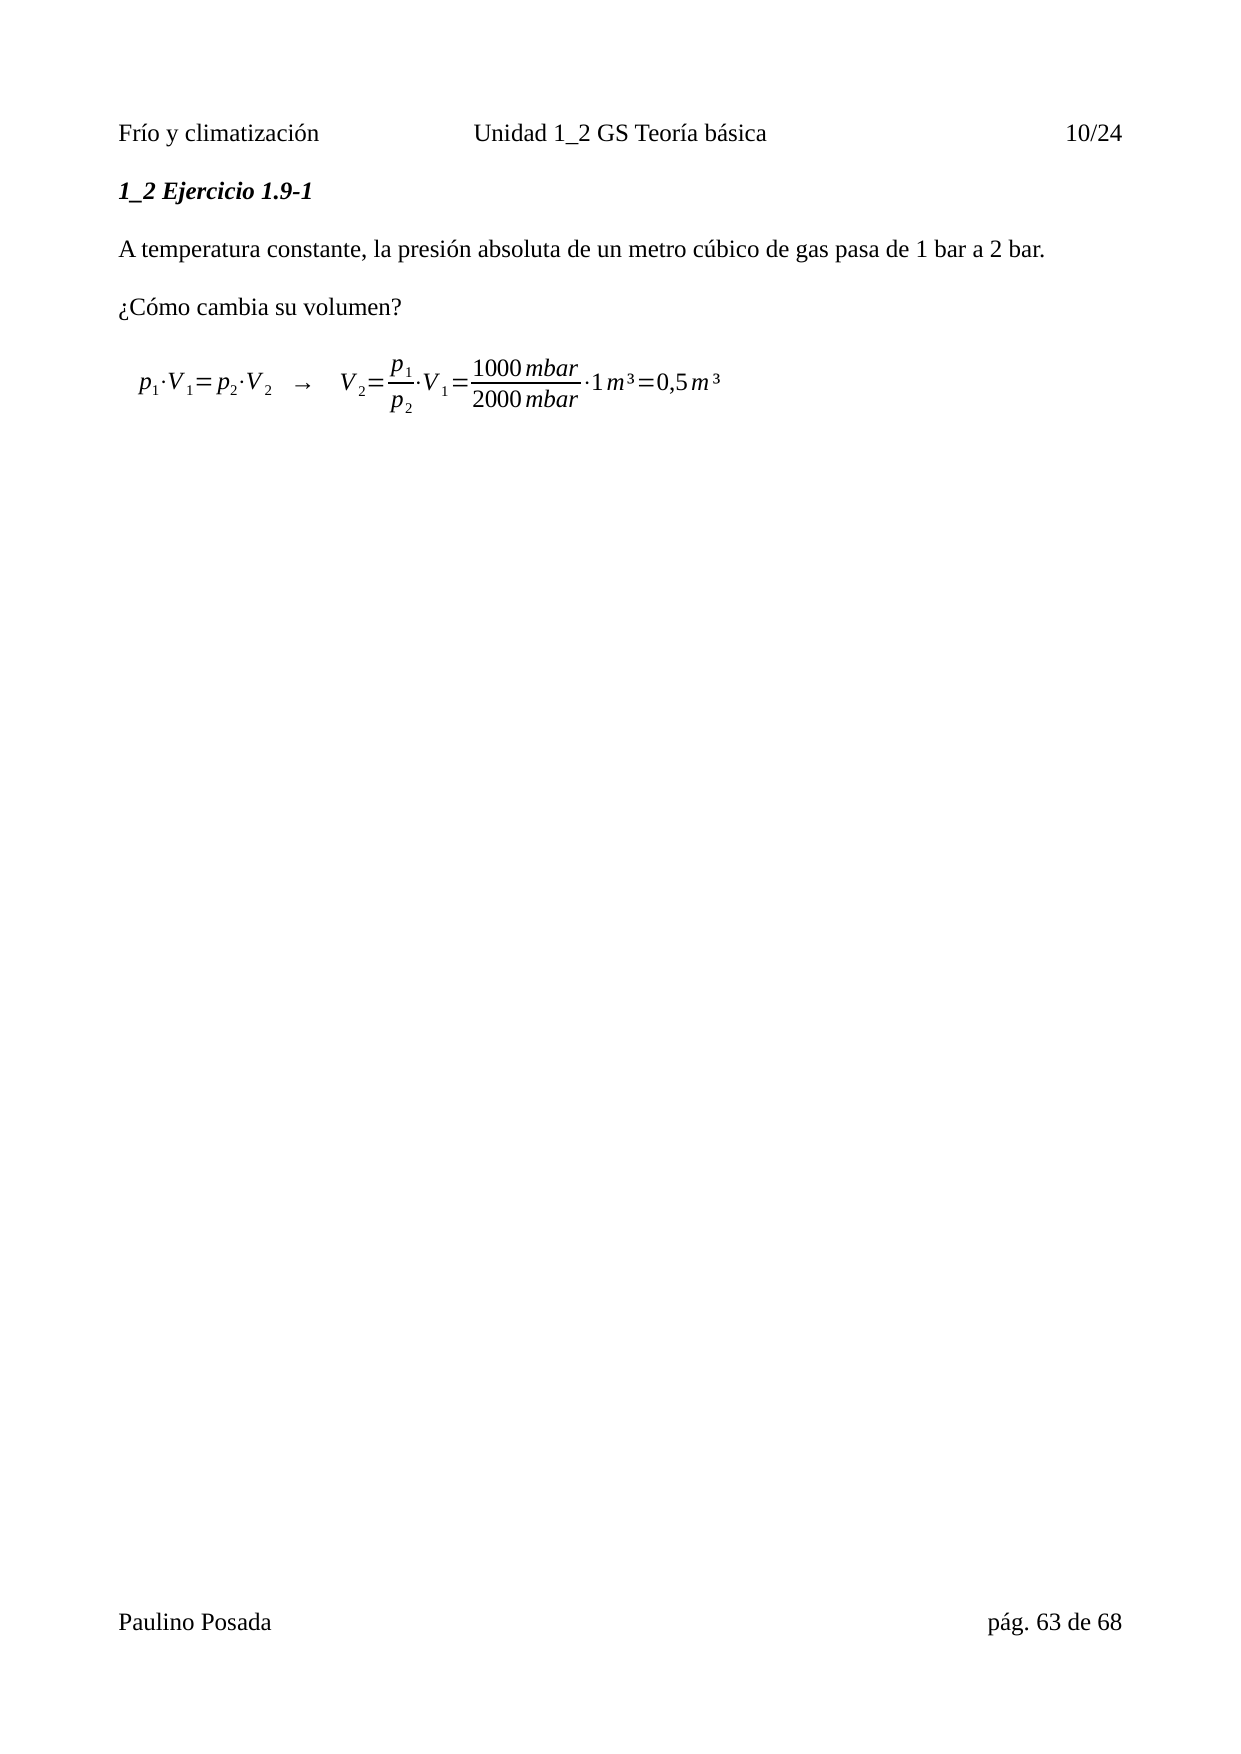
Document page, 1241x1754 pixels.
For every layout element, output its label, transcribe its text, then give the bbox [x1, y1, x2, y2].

text A temperatura constante, la presión absoluta de un metro cúbico de gas pasa de 1 bar a 2 bar. [118, 234, 1122, 263]
text ¿Cómo cambia su volumen? [118, 292, 1122, 321]
text → [118, 349, 1122, 416]
text 1_2 Ejercicio 1.9-1 [118, 176, 1122, 205]
